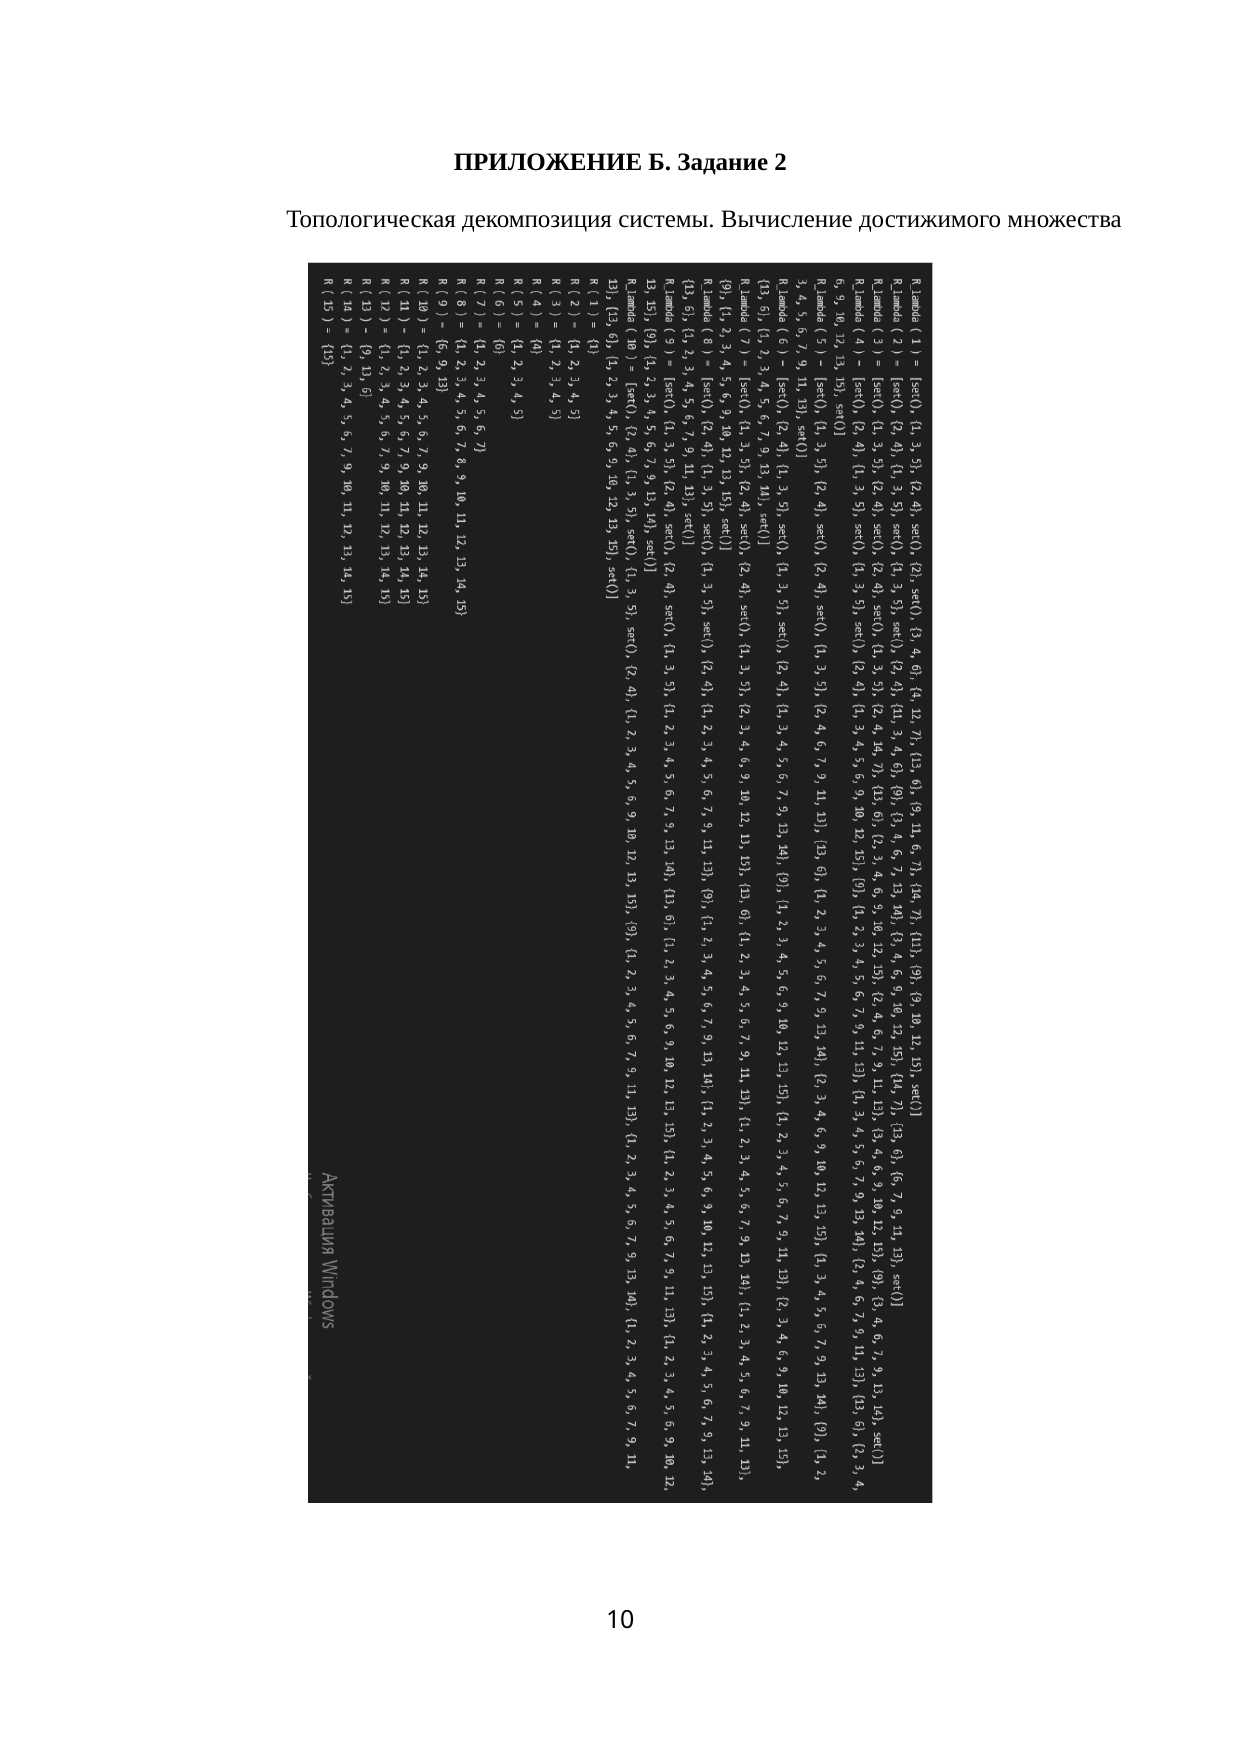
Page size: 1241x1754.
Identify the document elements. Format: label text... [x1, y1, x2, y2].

picture [308, 264, 933, 1503]
text Топологическая декомпозиция системы. Вычисление достижимого множества [118, 204, 1122, 233]
text ПРИЛОЖЕНИЕ Б. Задание 2 [118, 147, 1122, 176]
